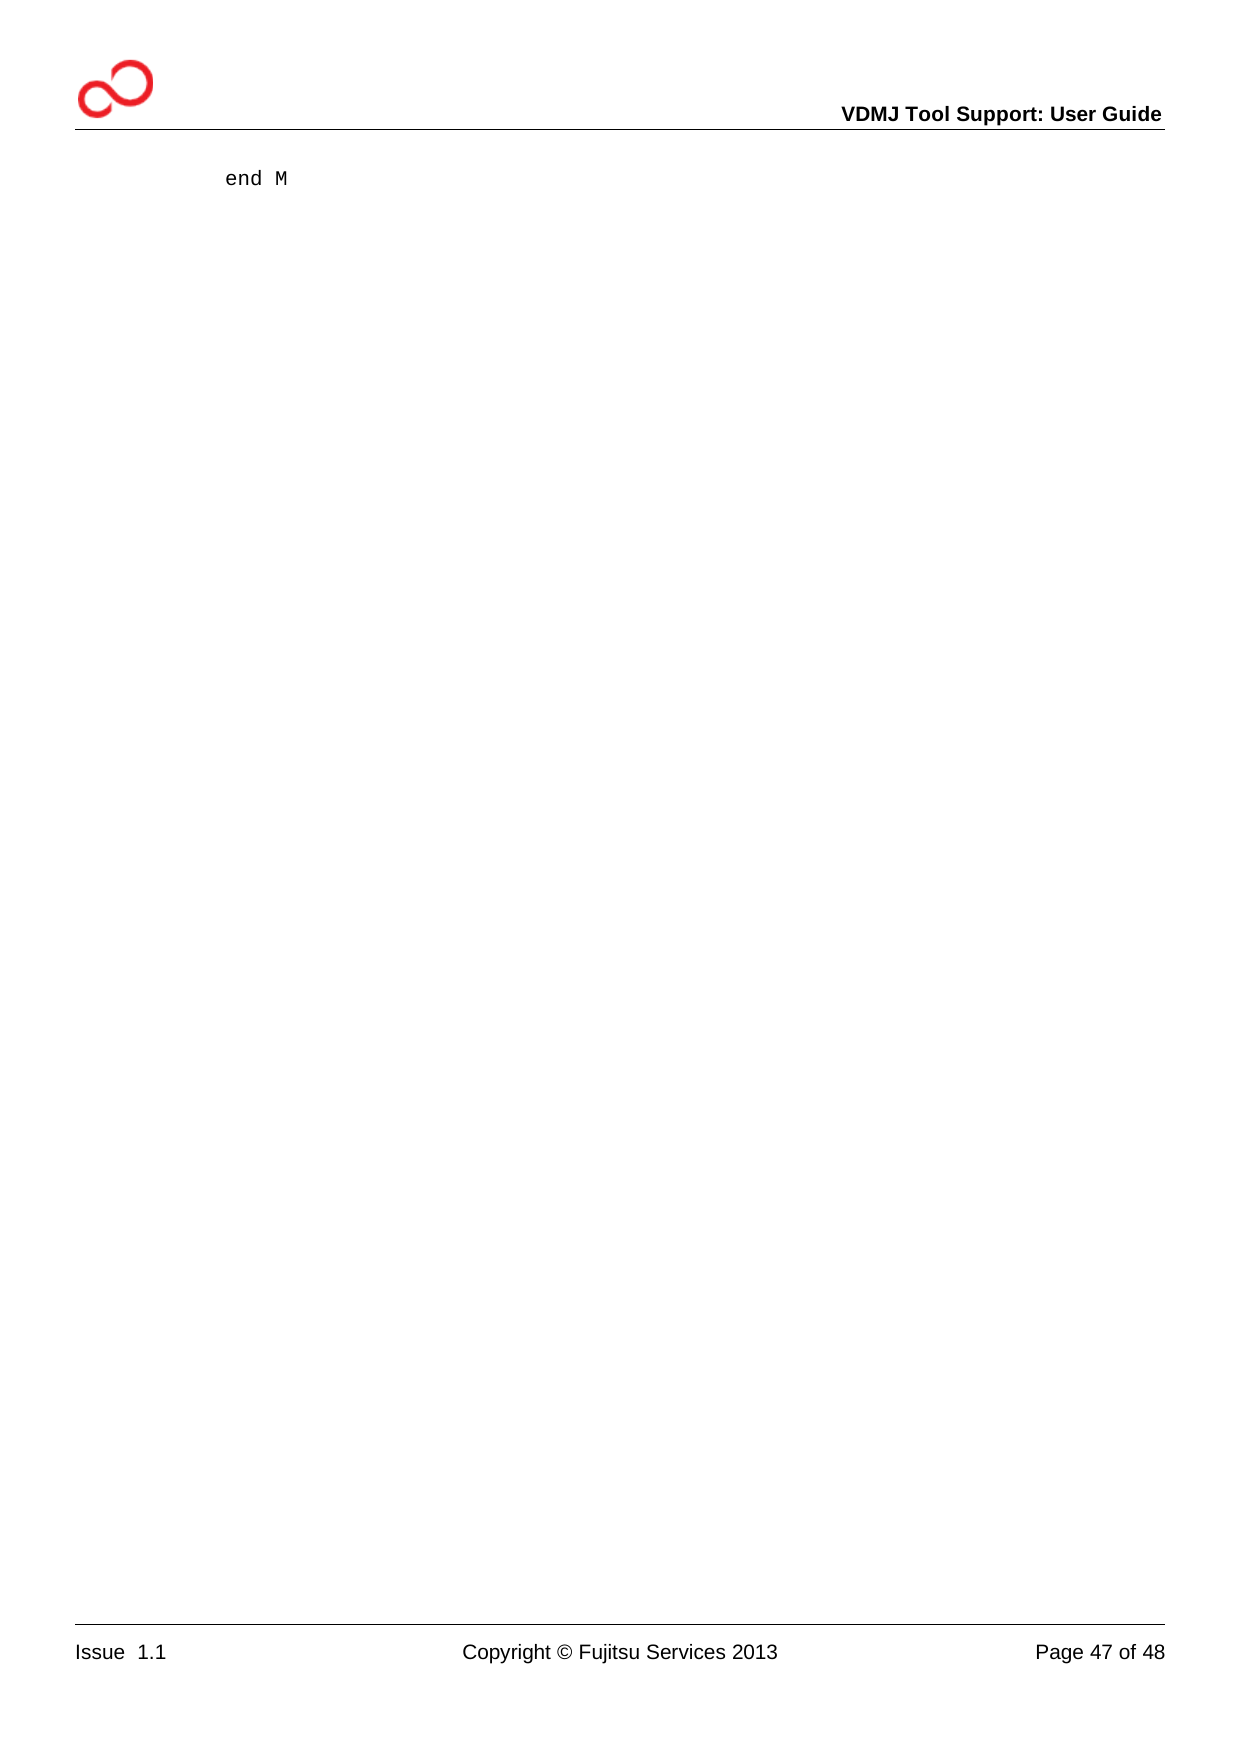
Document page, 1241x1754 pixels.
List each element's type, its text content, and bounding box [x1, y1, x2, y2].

picture [78, 52, 153, 128]
text end M [225, 168, 1165, 190]
